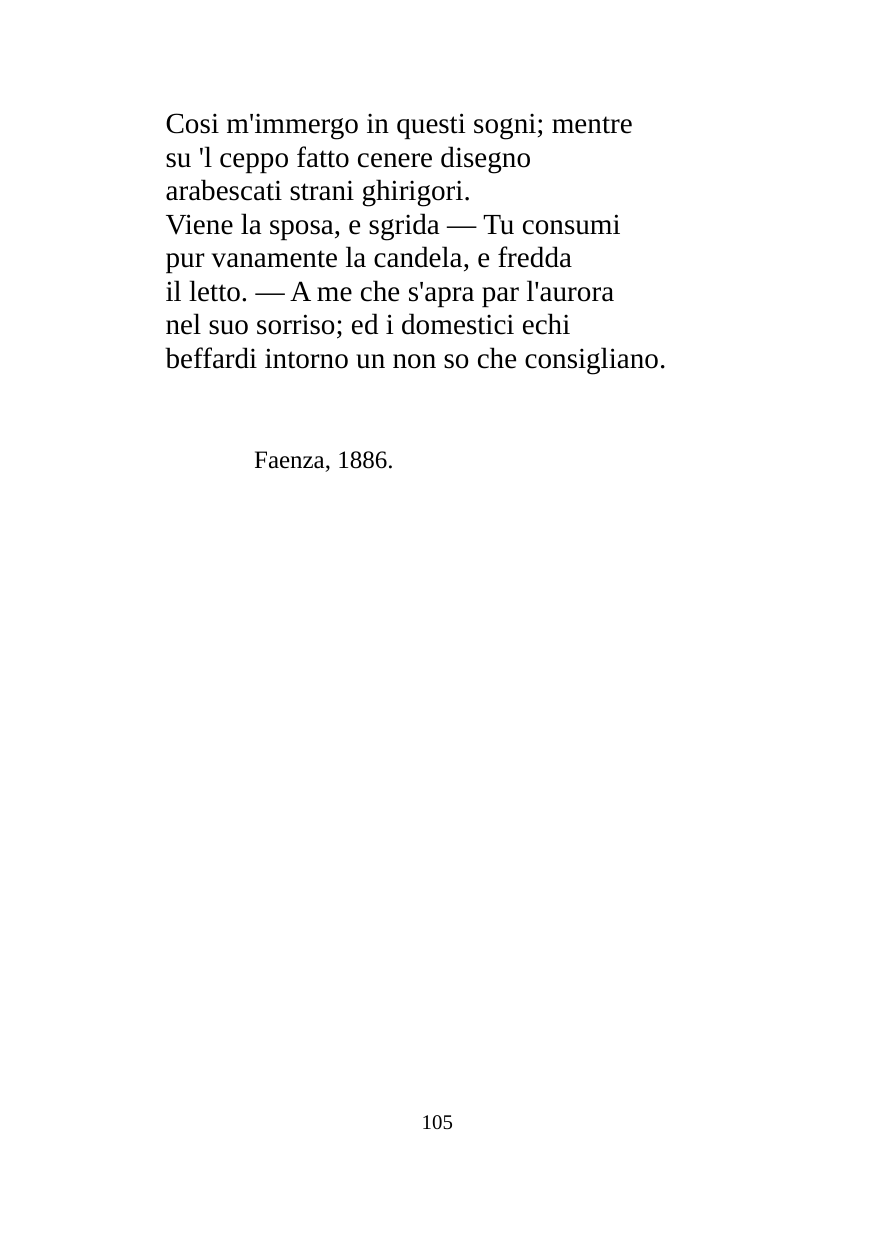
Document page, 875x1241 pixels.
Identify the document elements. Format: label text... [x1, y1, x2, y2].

text Faenza, 1886. [224, 445, 768, 474]
text Cosi m'immergo in questi sogni; mentre su 'l ceppo fatto cenere disegno arabescati strani ghirigori. Viene la sposa, e sgrida — Tu consumi pur vanamente la candela, e fredda il letto. — A me che s'apra par l'aurora nel suo sorriso; ed i domestici echi beffardi intorno un non so che consigliano. [165, 106, 768, 374]
